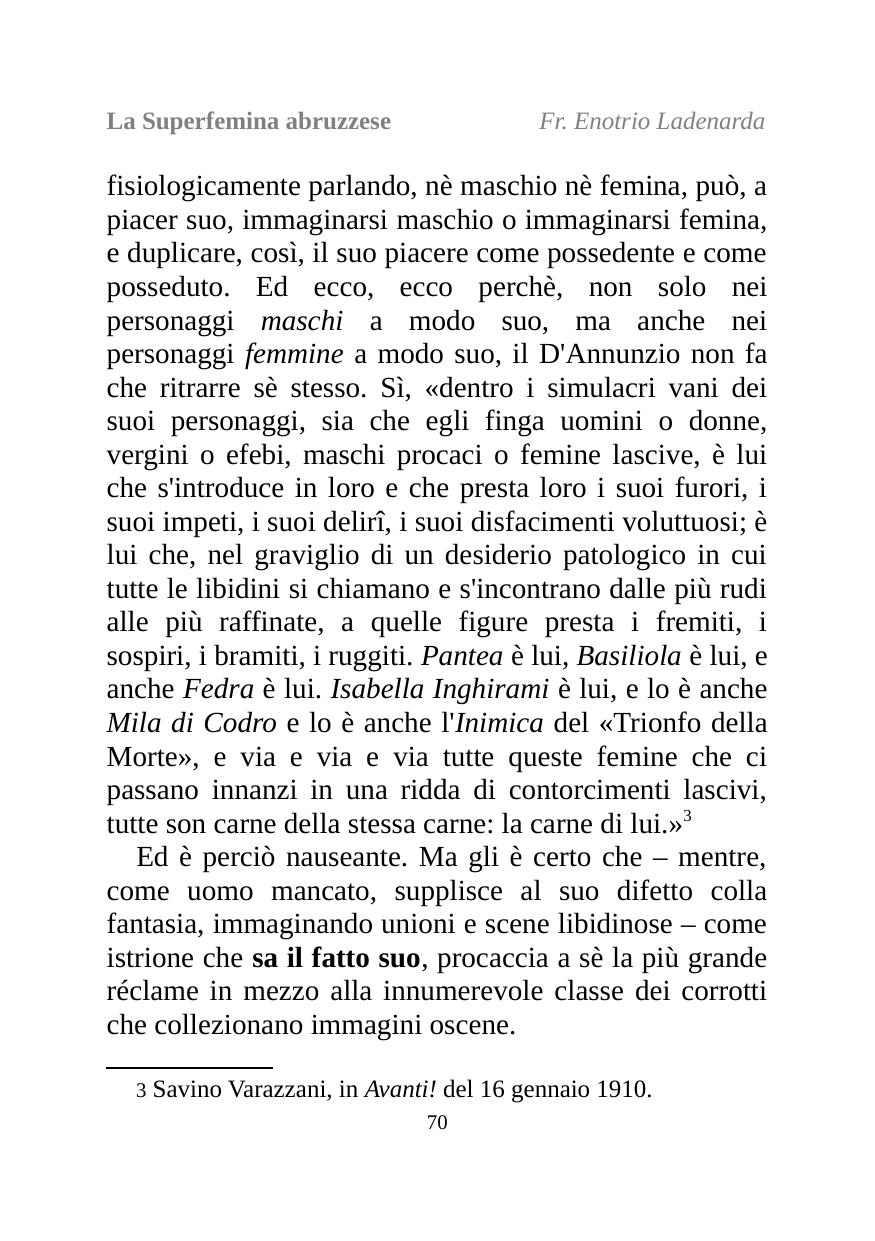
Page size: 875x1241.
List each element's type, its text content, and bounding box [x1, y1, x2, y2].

text Savino Varazzani, in Avanti! del 16 gennaio 1910. [106, 1074, 768, 1103]
text Ed è perciò nauseante. Ma gli è certo che – mentre, come uomo mancato, supplisce al suo difetto colla fantasia, immaginando unioni e scene libidinose – come istrione che sa il fatto suo, procaccia a sè la più grande réclame in mezzo alla innumerevole classe dei corrotti che collezionano immagini oscene. [106, 839, 768, 1041]
text fisiologicamente parlando, nè maschio nè femina, può, a piacer suo, immaginarsi maschio o immaginarsi femina, e duplicare, così, il suo piacere come possedente e come posseduto. Ed ecco, ecco perchè, non solo nei personaggi maschi a modo suo, ma anche nei personaggi femmine a modo suo, il D'Annunzio non fa che ritrarre sè stesso. Sì, «dentro i simulacri vani dei suoi personaggi, sia che egli finga uomini o donne, vergini o efebi, maschi procaci o femine lascive, è lui che s'introduce in loro e che presta loro i suoi furori, i suoi impeti, i suoi delirî, i suoi disfacimenti voluttuosi; è lui che, nel graviglio di un desiderio patologico in cui tutte le libidini si chiamano e s'incontrano dalle più rudi alle più raffinate, a quelle figure presta i fremiti, i sospiri, i bramiti, i ruggiti. Pantea è lui, Basiliola è lui, e anche Fedra è lui. Isabella Inghirami è lui, e lo è anche Mila di Codro e lo è anche l'Inimica del «Trionfo della Morte», e via e via e via tutte queste femine che ci passano innanzi in una ridda di contorcimenti lascivi, tutte son carne della stessa carne: la carne di lui.» [106, 168, 768, 839]
